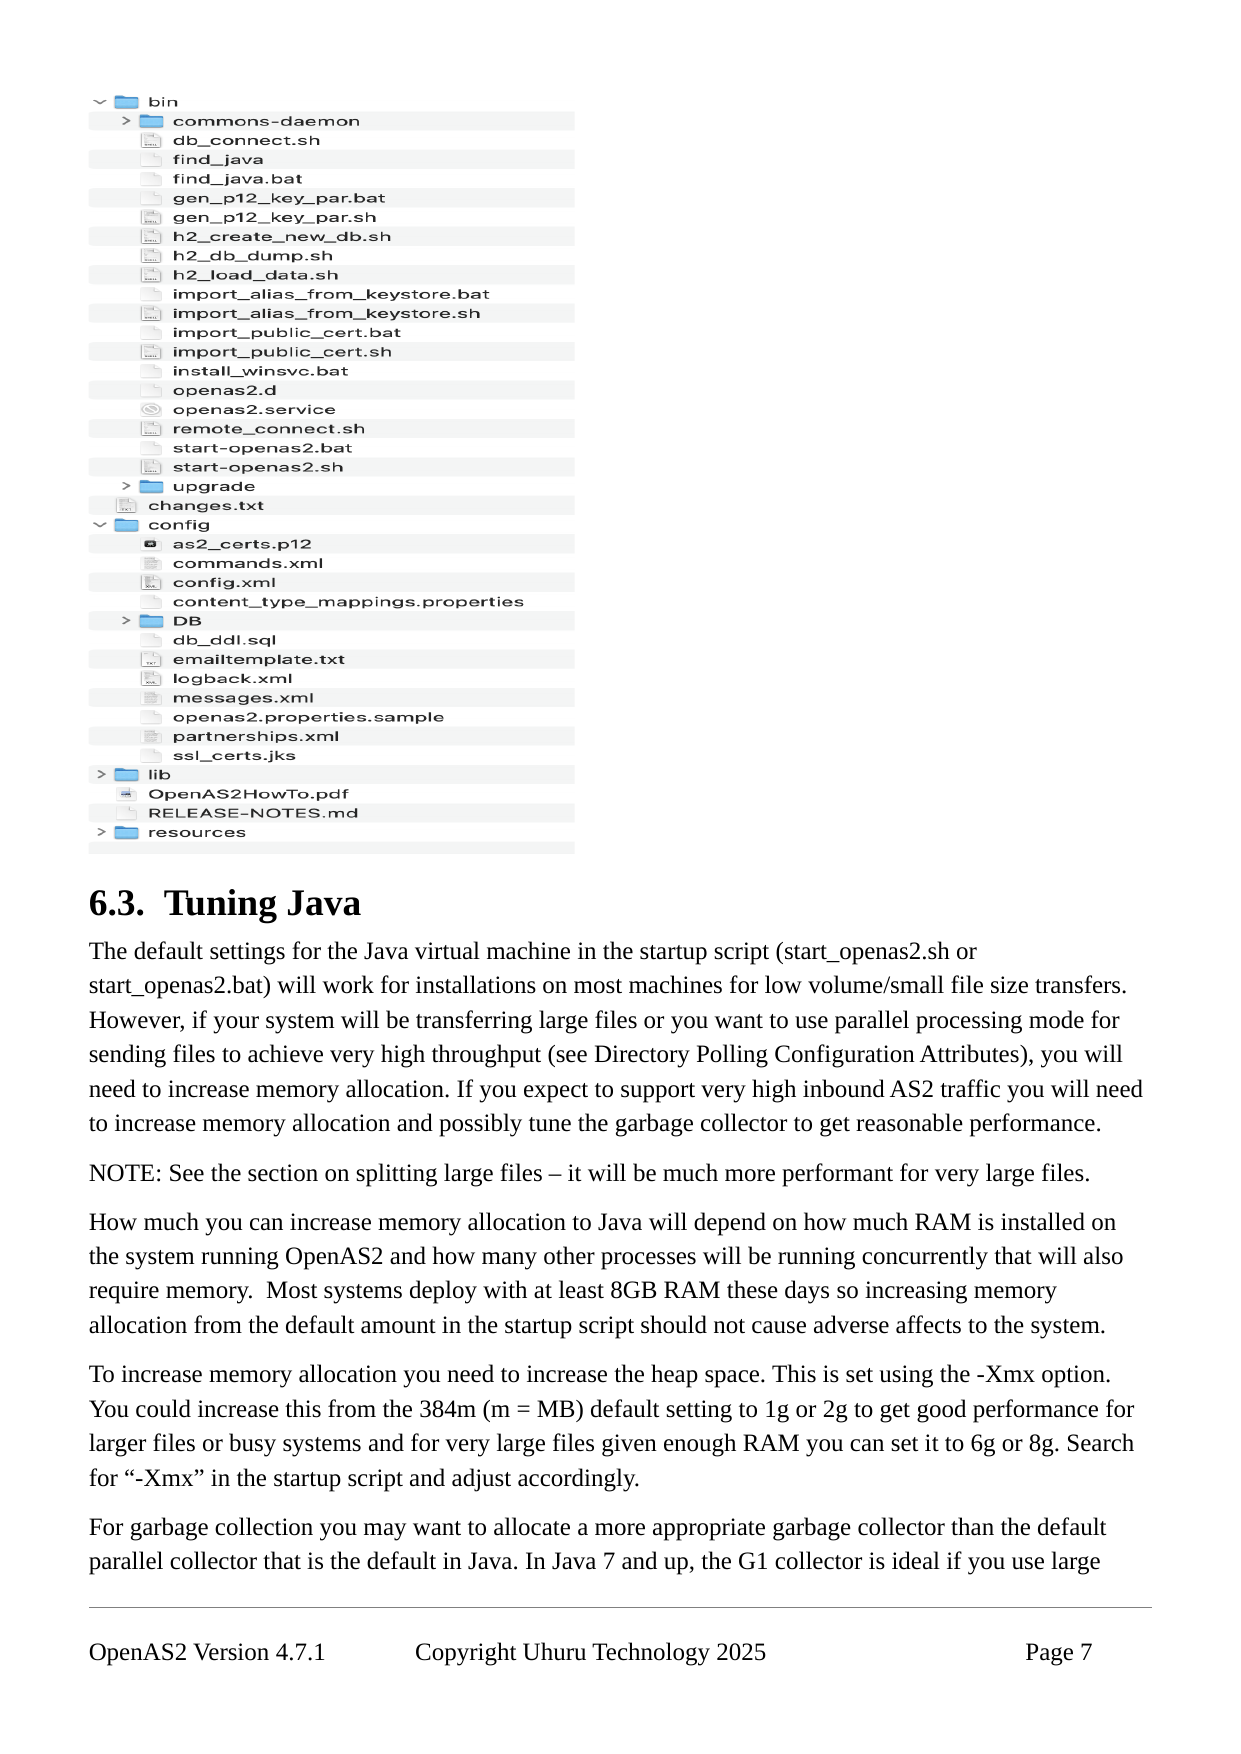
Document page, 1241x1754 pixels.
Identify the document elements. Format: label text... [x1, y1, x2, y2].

picture [88, 88, 575, 854]
subtitle Tuning Java [88, 881, 1152, 924]
text NOTE: See the section on splitting large files – it will be much more performant for very large files. [88, 1158, 1152, 1186]
text For garbage collection you may want to allocate a more appropriate garbage collector than the default parallel collector that is the default in Java. In Java 7 and up, the G1 collector is ideal if you use large [88, 1512, 1152, 1575]
text The default settings for the Java virtual machine in the startup script (start_openas2.sh or start_openas2.bat) will work for installations on most machines for low volume/small file size transfers. However, if your system will be transferring large files or you want to use parallel processing mode for sending files to achieve very high throughput (see Directory Polling Configuration Attributes), you will need to increase memory allocation. If you expect to support very high inbound AS2 traffic you will need to increase memory allocation and possibly tune the garbage collector to get reasonable performance. [88, 936, 1152, 1137]
text To increase memory allocation you need to increase the heap space. This is set using the -Xmx option. You could increase this from the 384m (m = MB) default setting to 1g or 2g to get good performance for larger files or busy systems and for very large files given enough RAM you can set it to 6g or 8g. Search for “-Xmx” in the startup script and adjust accordingly. [88, 1359, 1152, 1491]
text How much you can increase memory allocation to Java will depend on how much RAM is installed on the system running OpenAS2 and how many other processes will be running concurrently that will also require memory. Most systems deploy with at least 8GB RAM these days so increasing memory allocation from the default amount in the startup script should not cause adverse affects to the system. [88, 1207, 1152, 1339]
